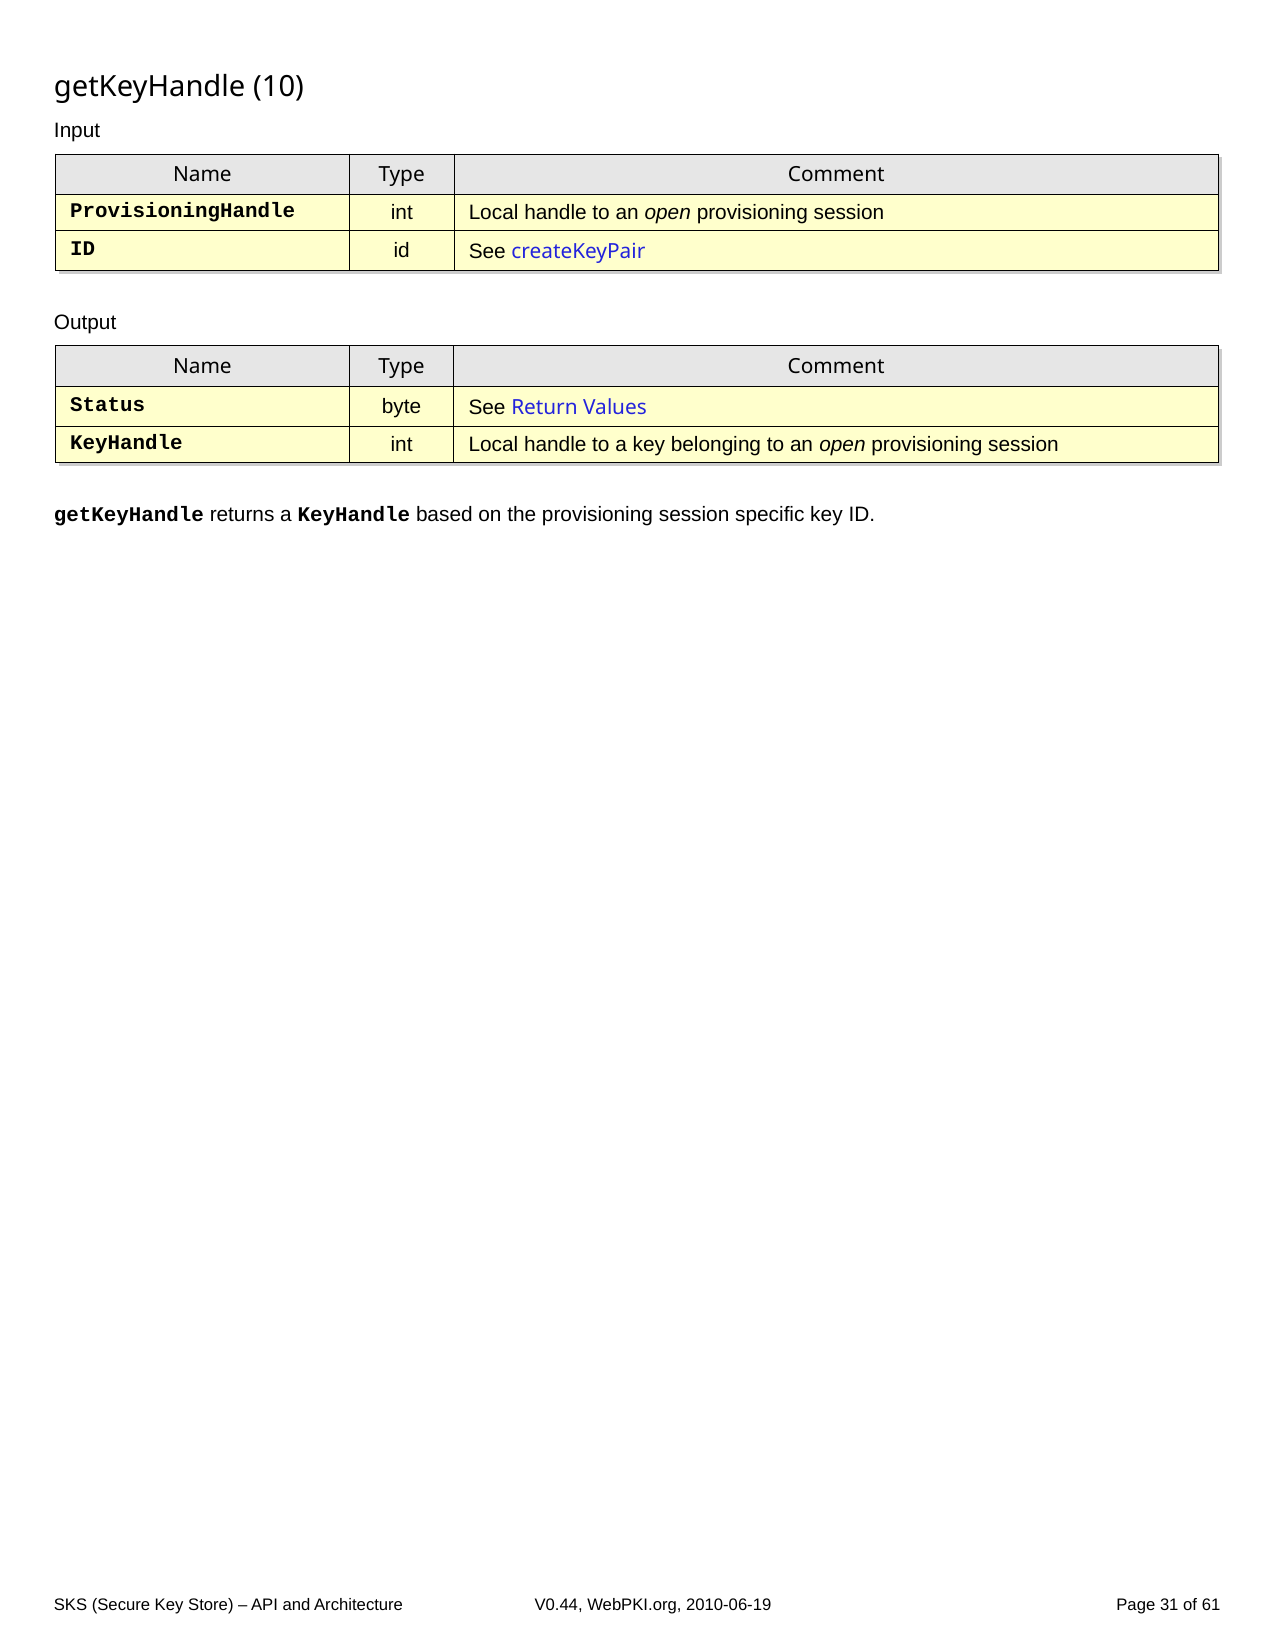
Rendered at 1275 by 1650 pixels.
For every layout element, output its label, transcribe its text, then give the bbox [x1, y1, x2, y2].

text Output [54, 310, 1221, 334]
table_header Type [350, 346, 453, 386]
table_header Name [56, 155, 349, 194]
table_cell Status [56, 387, 349, 426]
table_cell Local handle to an open provisioning session [455, 195, 1218, 230]
table_cell Local handle to a key belonging to an open provisioning session [454, 427, 1218, 462]
table_cell int [350, 427, 453, 462]
table_header Name [56, 346, 349, 386]
text Input [54, 118, 1221, 142]
table_cell id [350, 231, 454, 270]
table_header Comment [454, 346, 1218, 386]
table_header Type [350, 155, 454, 194]
table_header Comment [455, 155, 1218, 194]
table_cell int [350, 195, 454, 230]
table_cell See createKeyPair [455, 231, 1218, 270]
table_cell ProvisioningHandle [56, 195, 349, 230]
subtitle getKeyHandle (10) [54, 66, 1221, 105]
table_cell ID [56, 231, 349, 270]
table_cell See Return Values [454, 387, 1218, 426]
table_cell byte [350, 387, 453, 426]
table_cell KeyHandle [56, 427, 349, 462]
text getKeyHandle returns a KeyHandle based on the provisioning session specific key ID. [54, 502, 1221, 527]
